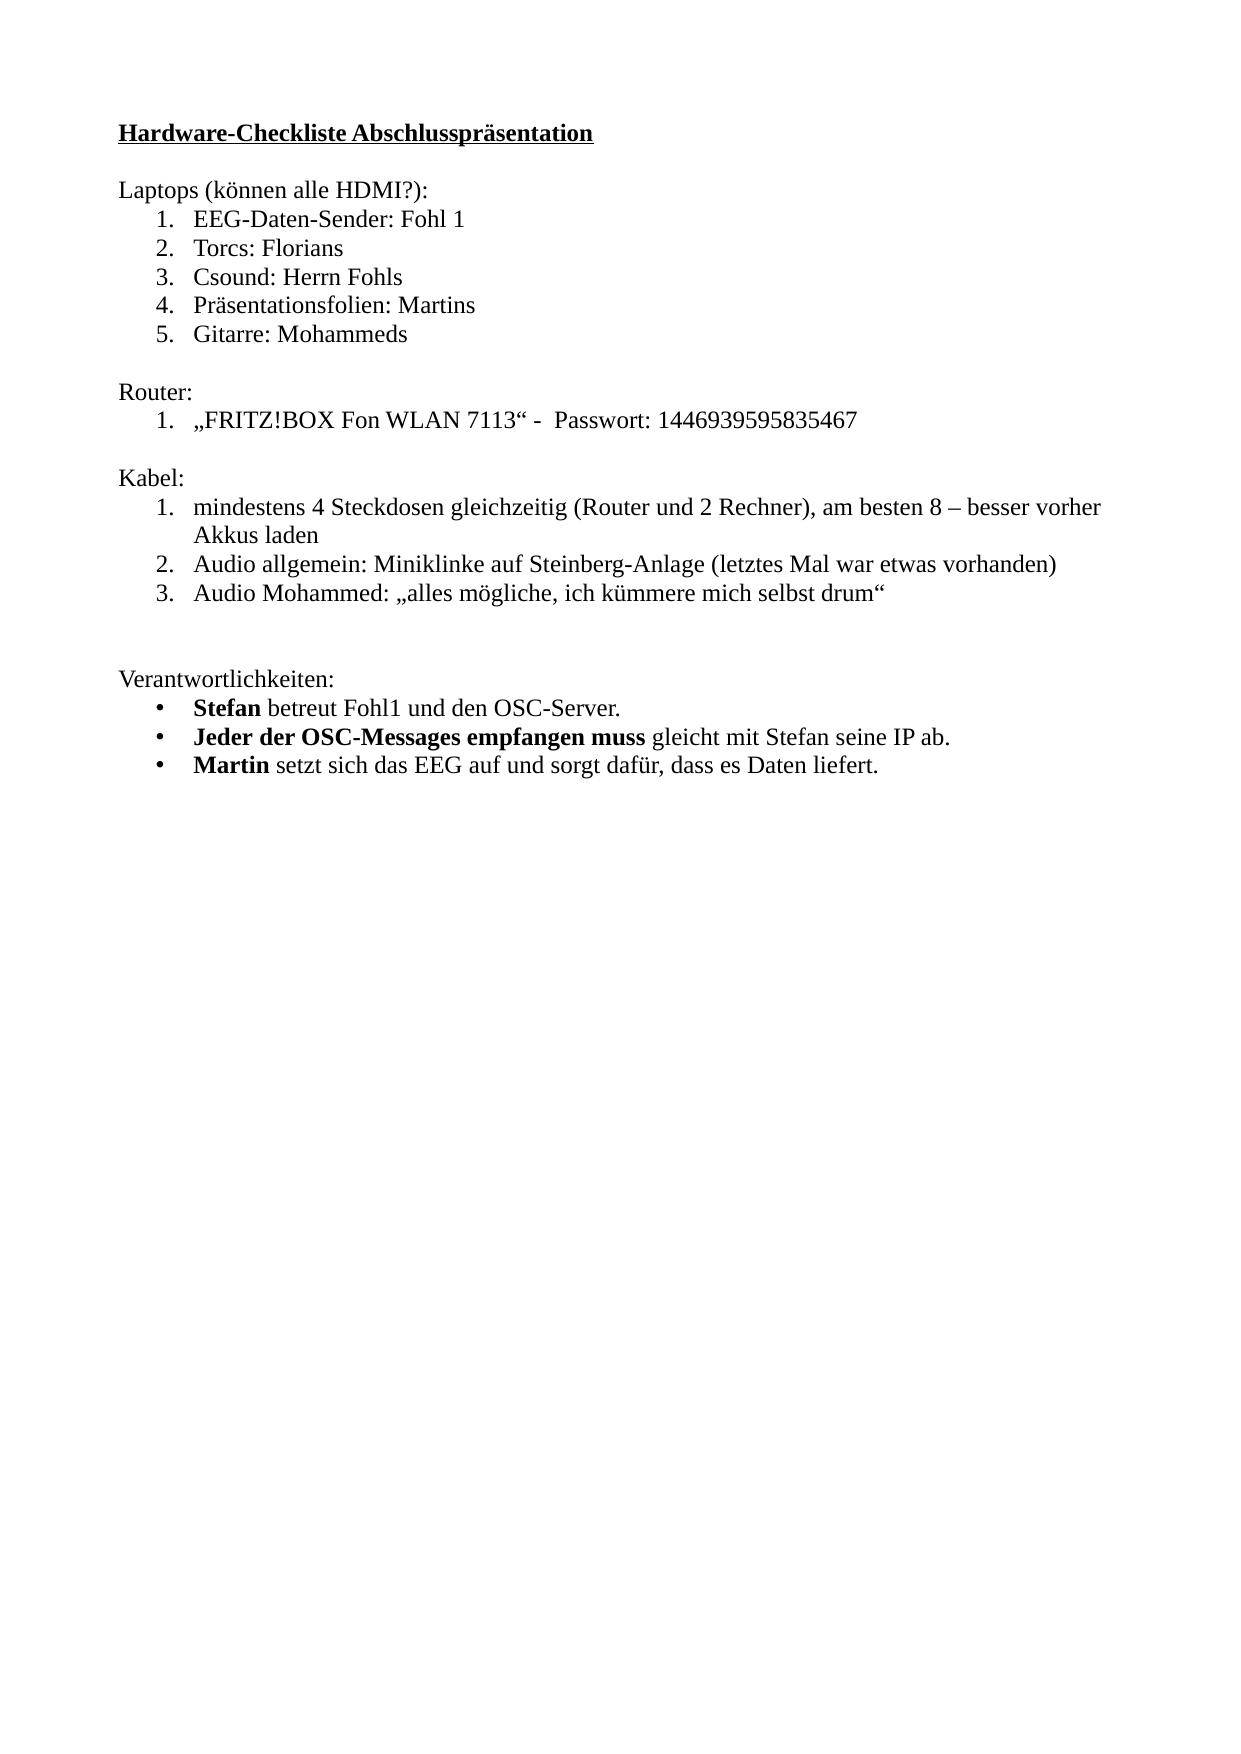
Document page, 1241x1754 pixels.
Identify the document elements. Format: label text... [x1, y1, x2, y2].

list Gitarre: Mohammeds [156, 319, 1122, 348]
list Präsentationsfolien: Martins [156, 291, 1122, 319]
list Jeder der OSC-Messages empfangen muss gleicht mit Stefan seine IP ab. [156, 722, 1122, 751]
text Hardware-Checkliste Abschlusspräsentation [118, 118, 1122, 147]
list „FRITZ!BOX Fon WLAN 7113“ - Passwort: 1446939595835467 [156, 406, 1122, 434]
text Router: [118, 377, 1122, 406]
text Kabel: [118, 463, 1122, 492]
list Csound: Herrn Fohls [156, 262, 1122, 291]
list mindestens 4 Steckdosen gleichzeitig (Router und 2 Rechner), am besten 8 – besser vorher Akkus laden [156, 492, 1122, 549]
list Audio Mohammed: „alles mögliche, ich kümmere mich selbst drum“ [156, 578, 1122, 607]
text Verantwortlichkeiten: [118, 664, 1122, 693]
list Audio allgemein: Miniklinke auf Steinberg-Anlage (letztes Mal war etwas vorhanden) [156, 549, 1122, 578]
list EEG-Daten-Sender: Fohl 1 [156, 204, 1122, 233]
list Torcs: Florians [156, 233, 1122, 262]
text Laptops (können alle HDMI?): [118, 176, 1122, 204]
list Martin setzt sich das EEG auf und sorgt dafür, dass es Daten liefert. [156, 751, 1122, 779]
list Stefan betreut Fohl1 und den OSC-Server. [156, 693, 1122, 722]
